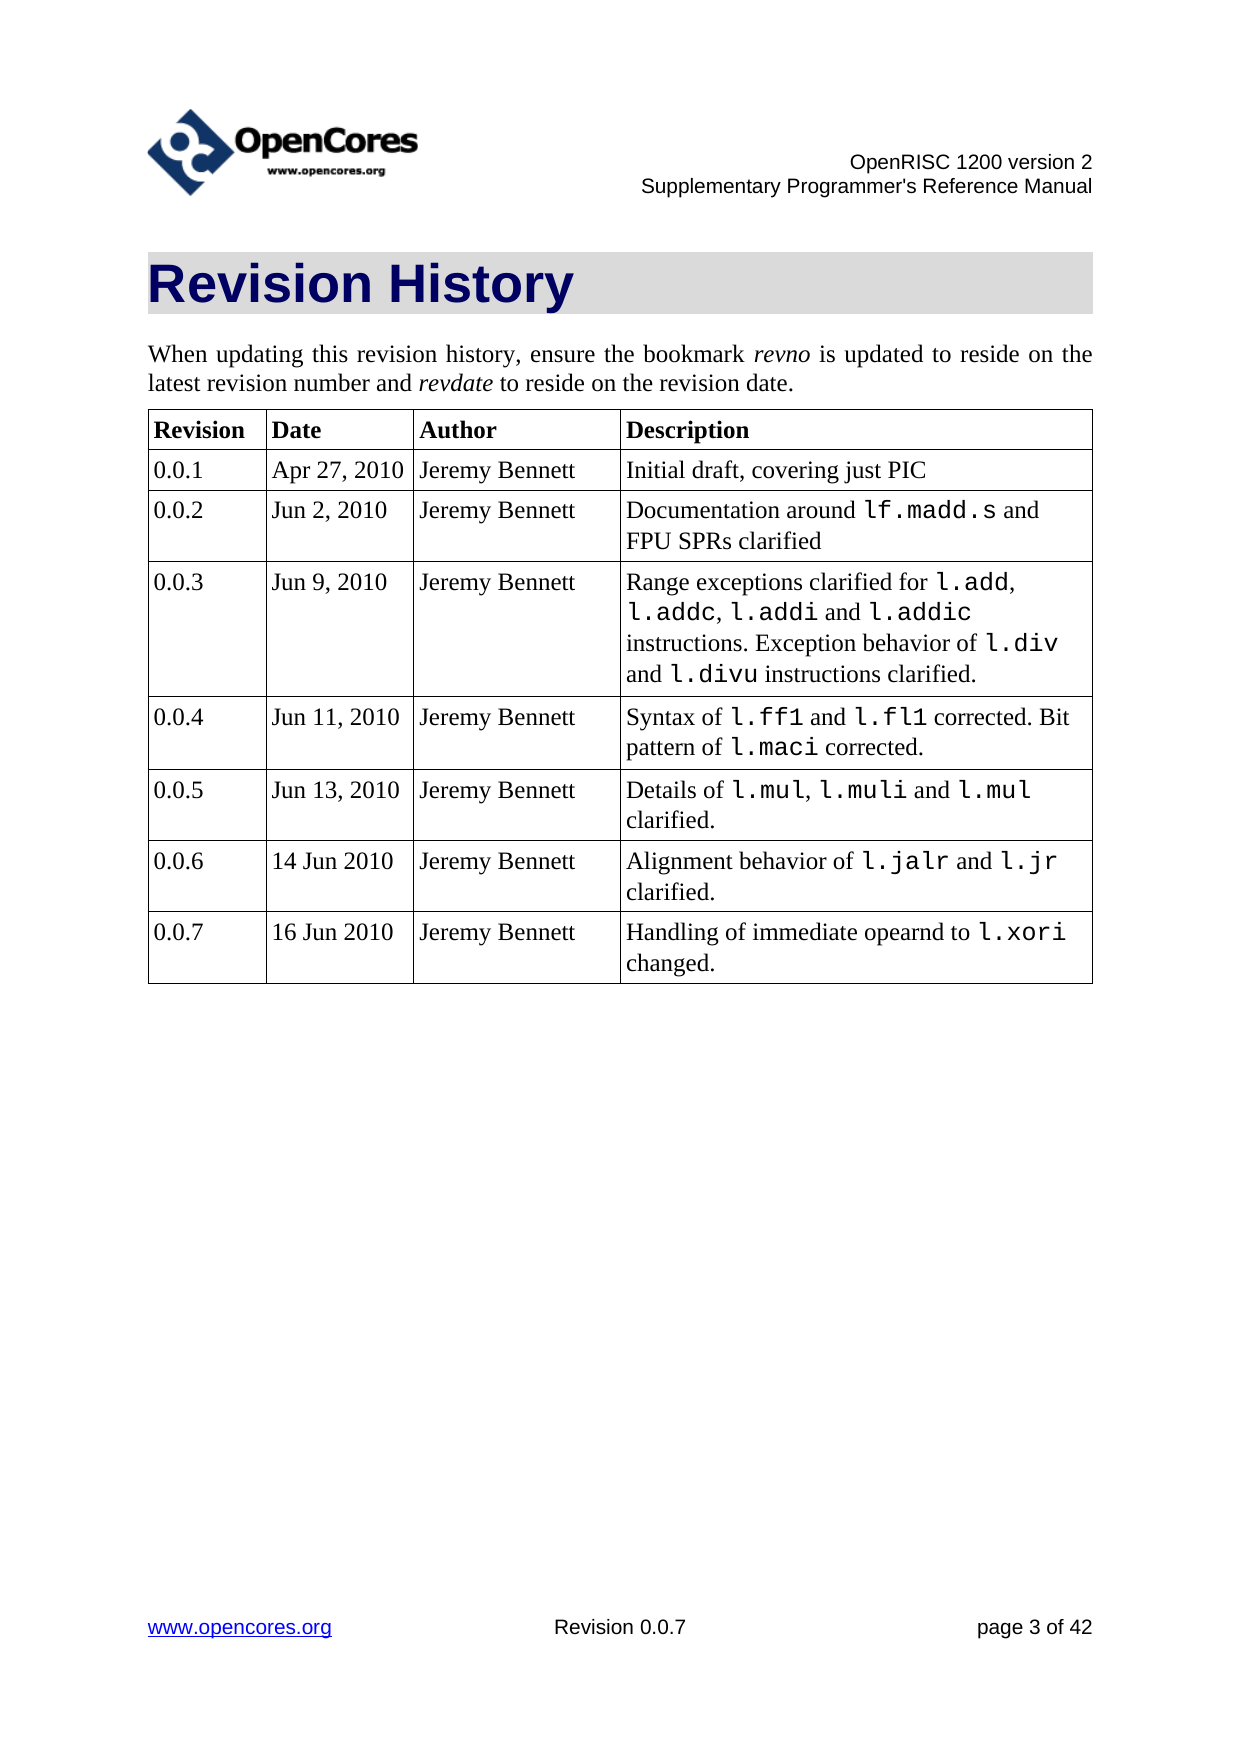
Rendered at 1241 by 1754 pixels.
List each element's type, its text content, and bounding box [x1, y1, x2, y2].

table_cell Jeremy Bennett [414, 491, 620, 561]
table_cell Initial draft, covering just PIC [621, 450, 1092, 490]
table_cell Jeremy Bennett [414, 450, 620, 490]
table_cell 16 Jun 2010 [267, 912, 413, 982]
table_cell Jeremy Bennett [414, 770, 620, 840]
table_cell 14 Jun 2010 [267, 841, 413, 911]
table_cell 0.0.6 [149, 841, 266, 911]
table_cell Handling of immediate opearnd to l.xori changed. [621, 912, 1092, 982]
table_cell 11 Jun 2010 [267, 697, 413, 769]
table_cell Documentation around lf.madd.s and FPU SPRs clarified [621, 491, 1092, 561]
table_header Description [621, 410, 1092, 449]
text When updating this revision history, ensure the bookmark revno is updated to reside on the latest revision number and revdate to reside on the revision date. [148, 339, 1093, 397]
table_cell 13 Jun 2010 [267, 770, 413, 840]
table_cell 27 Apr 2010 [267, 450, 413, 490]
table_cell 0.0.5 [149, 770, 266, 840]
table_cell Range exceptions clarified for l.add, l.addc, l.addi and l.addic instructions. Exception behavior of l.div and l.divu instructions clarified. [621, 562, 1092, 696]
table_header Date [267, 410, 413, 449]
table_cell 0.0.3 [149, 562, 266, 696]
table_cell Details of l.mul, l.muli and l.mul clarified. [621, 770, 1092, 840]
picture [147, 109, 418, 196]
table_cell 0.0.4 [149, 697, 266, 769]
table_cell Syntax of l.ff1 and l.fl1 corrected. Bit pattern of l.maci corrected. [621, 697, 1092, 769]
table_header Revision [149, 410, 266, 449]
table_header Author [414, 410, 620, 449]
table_cell Jeremy Bennett [414, 841, 620, 911]
table_cell 9 Jun 2010 [267, 562, 413, 696]
table_cell 0.0.2 [149, 491, 266, 561]
table_cell 0.0.1 [149, 450, 266, 490]
table_cell 0.0.7 [149, 912, 266, 982]
subtitle Revision History [148, 252, 1093, 314]
table_cell Jeremy Bennett [414, 562, 620, 696]
table_cell 2 Jun 2010 [267, 491, 413, 561]
table_cell Jeremy Bennett [414, 912, 620, 982]
table_cell Jeremy Bennett [414, 697, 620, 769]
table_cell Alignment behavior of l.jalr and l.jr clarified. [621, 841, 1092, 911]
